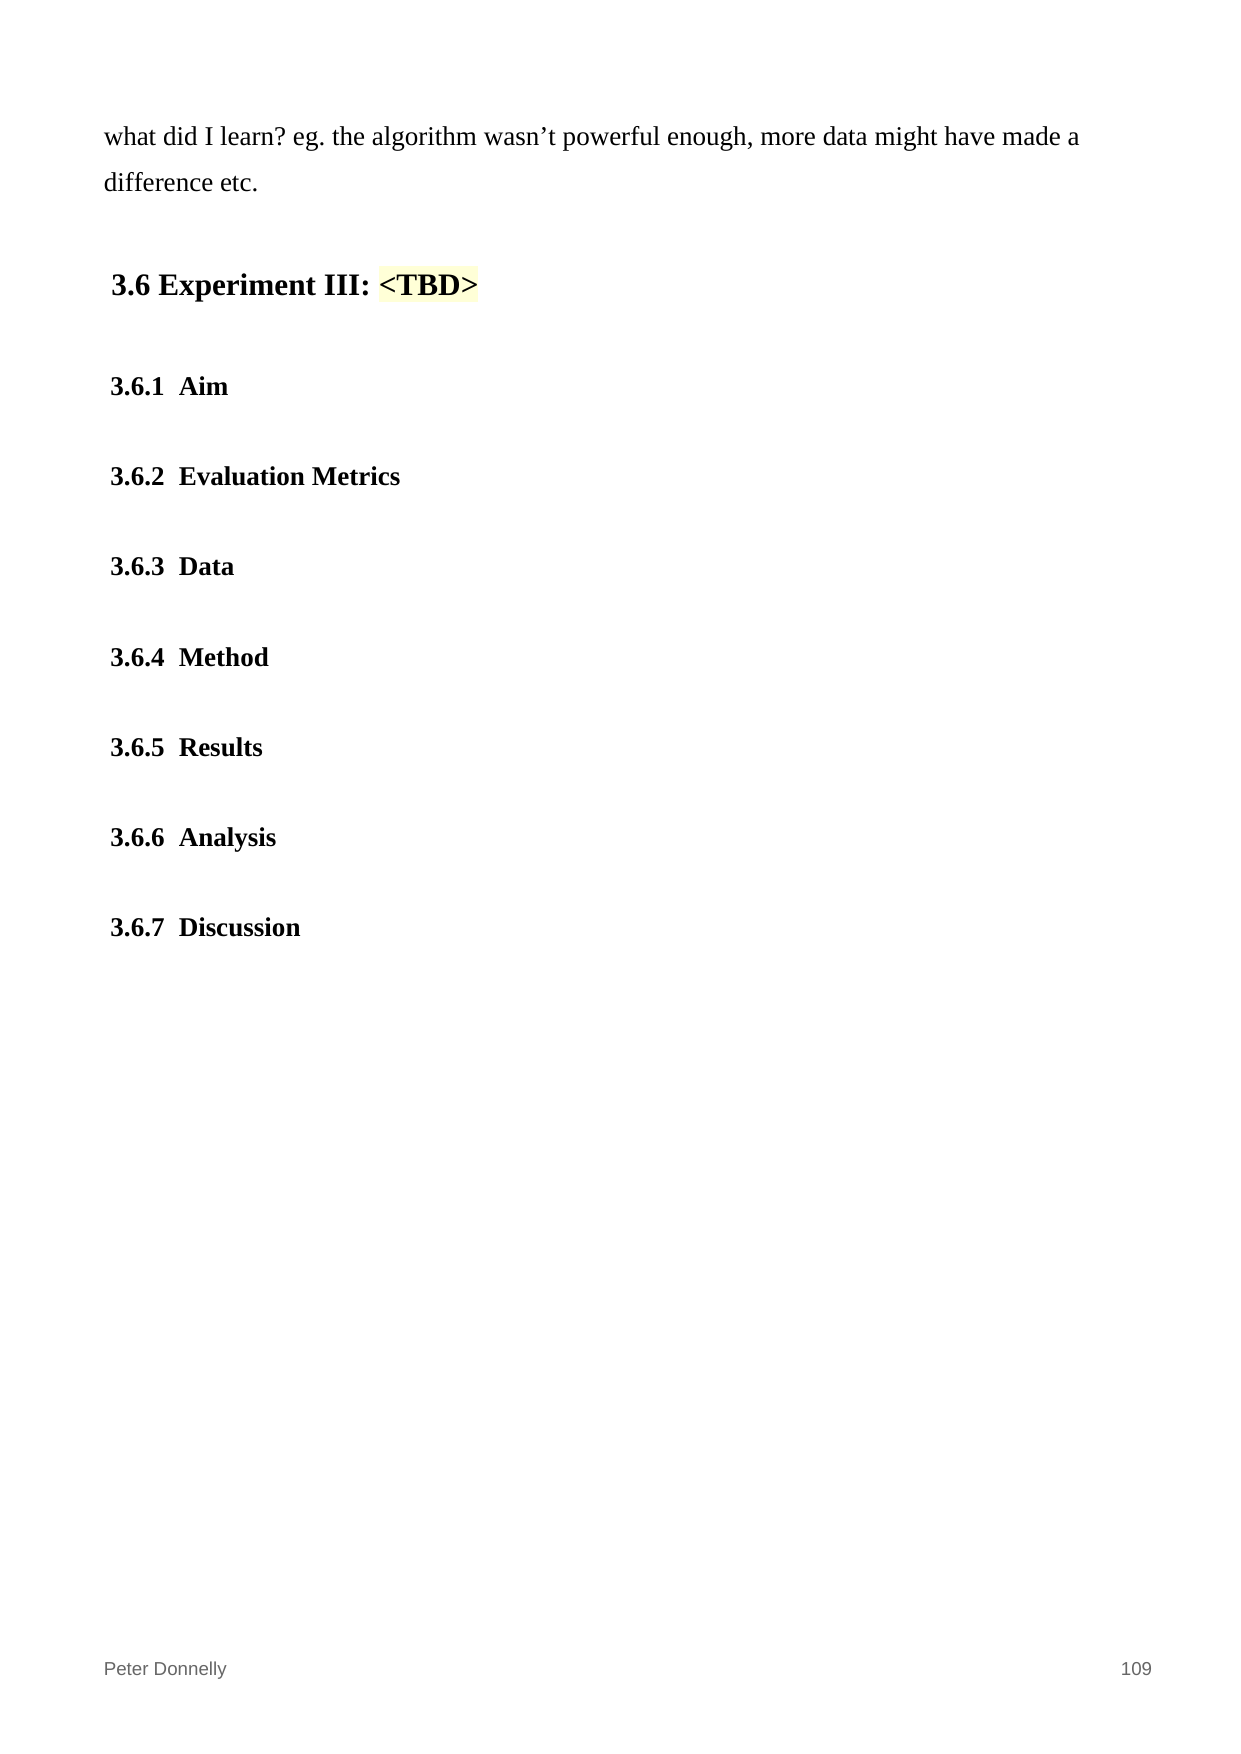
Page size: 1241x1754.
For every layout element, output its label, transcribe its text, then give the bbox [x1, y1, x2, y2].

subtitle Evaluation Metrics [103, 460, 1146, 491]
subtitle Analysis [103, 821, 1146, 852]
text what did I learn? eg. the algorithm wasn’t powerful enough, more data might have made a difference etc. [103, 120, 1146, 198]
subtitle Method [103, 641, 1146, 672]
subtitle Discussion [103, 911, 1146, 942]
subtitle Data [103, 551, 1146, 582]
subtitle Experiment III: <TBD> [103, 266, 1146, 302]
subtitle Results [103, 731, 1146, 762]
subtitle Aim [103, 370, 1146, 401]
